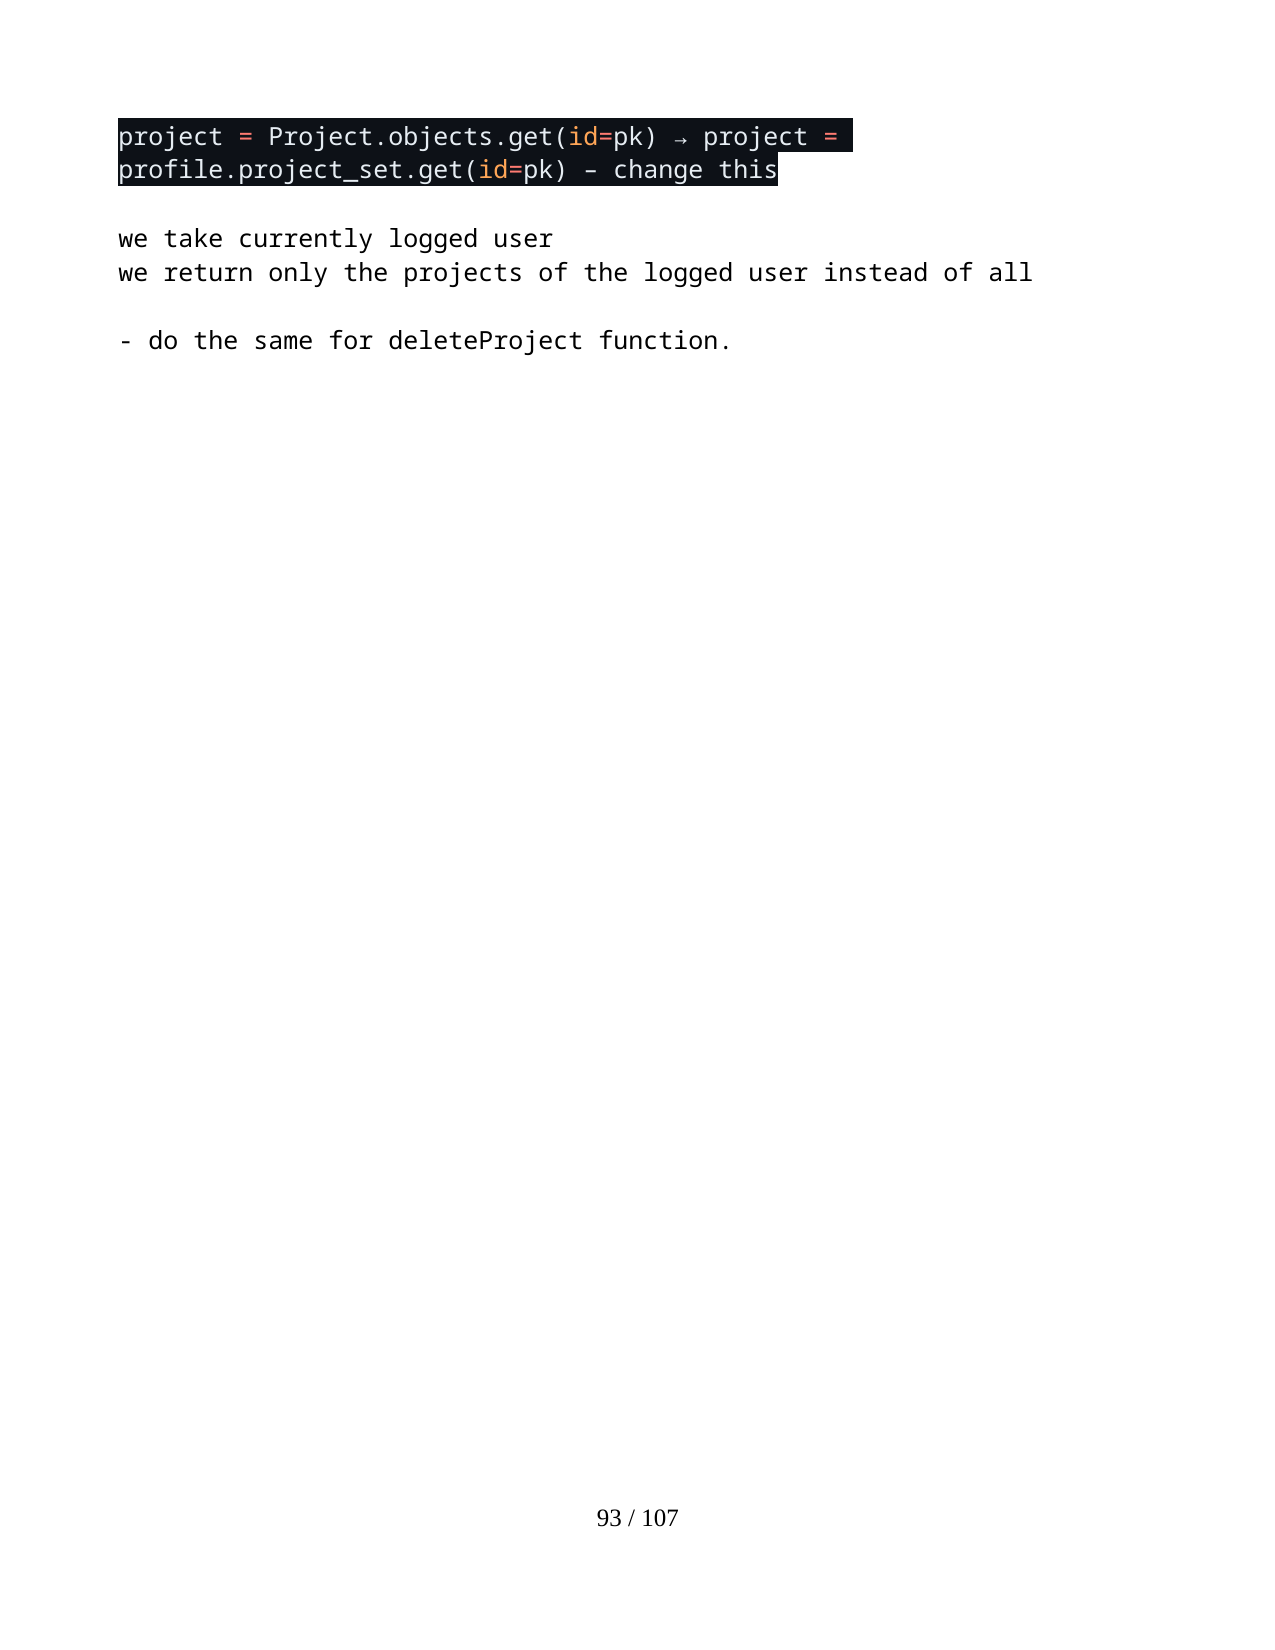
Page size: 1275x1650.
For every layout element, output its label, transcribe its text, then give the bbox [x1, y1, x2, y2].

text project = Project.objects.get(id=pk) → project = profile.project_set.get(id=pk) – change this [118, 118, 1157, 186]
text we take currently logged user [118, 220, 1157, 254]
text we return only the projects of the logged user instead of all [118, 254, 1157, 288]
text - do the same for deleteProject function. [118, 322, 1157, 357]
